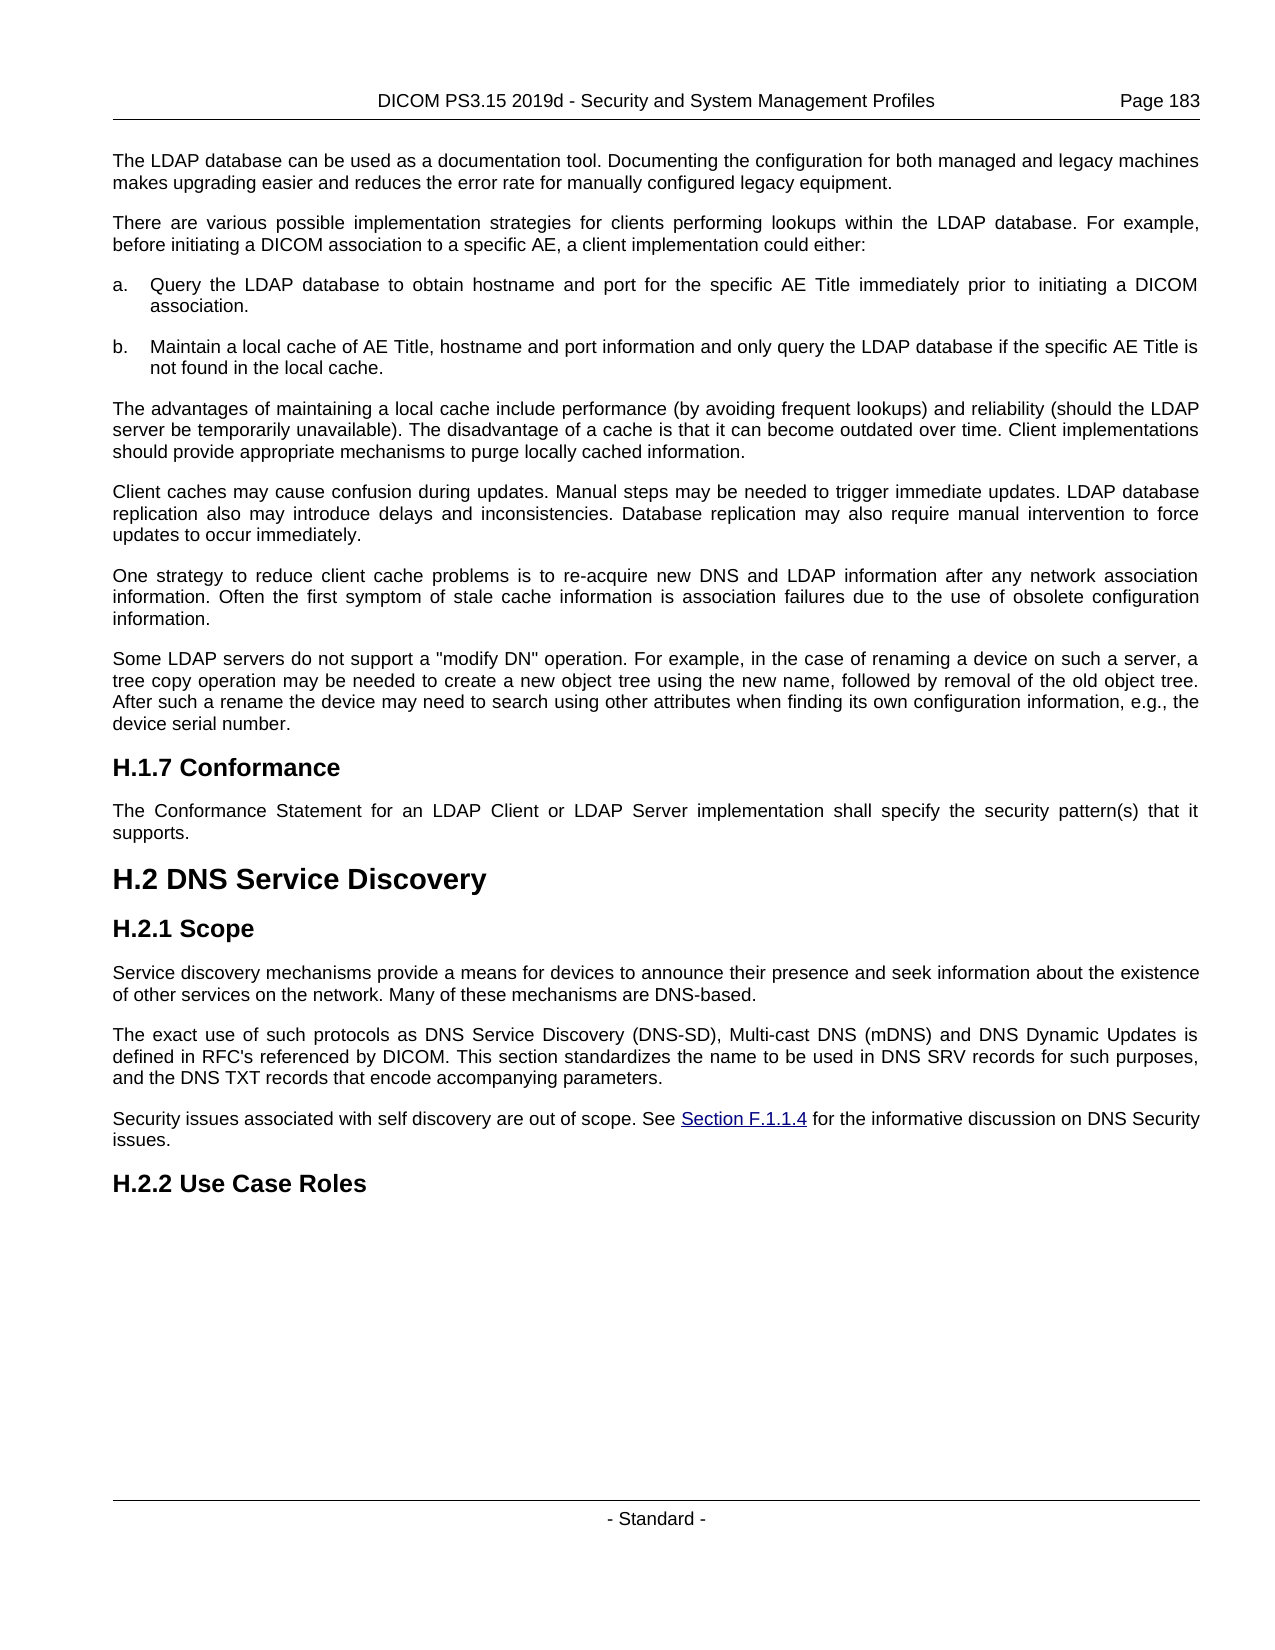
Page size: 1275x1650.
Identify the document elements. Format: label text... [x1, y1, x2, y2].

text The advantages of maintaining a local cache include performance (by avoiding frequent lookups) and reliability (should the LDAP server be temporarily unavailable). The disadvantage of a cache is that it can become outdated over time. Client implementations should provide appropriate mechanisms to purge locally cached information. [112, 397, 1200, 462]
text b. Maintain a local cache of AE Title, hostname and port information and only query the LDAP database if the specific AE Title is not found in the local cache. [112, 336, 1200, 379]
text Security issues associated with self discovery are out of scope. See Section F.1.1.4 for the informative discussion on DNS Security issues. [112, 1107, 1200, 1150]
text H.2.1 Scope [112, 914, 1200, 943]
text H.2.2 Use Case Roles [112, 1169, 1200, 1198]
text Service discovery mechanisms provide a means for devices to announce their presence and seek information about the existence of other services on the network. Many of these mechanisms are DNS-based. [112, 962, 1200, 1005]
text The LDAP database can be used as a documentation tool. Documenting the configuration for both managed and legacy machines makes upgrading easier and reduces the error rate for manually configured legacy equipment. [112, 150, 1200, 193]
text Client caches may cause confusion during updates. Manual steps may be needed to trigger immediate updates. LDAP database replication also may introduce delays and inconsistencies. Database replication may also require manual intervention to force updates to occur immediately. [112, 481, 1200, 546]
text There are various possible implementation strategies for clients performing lookups within the LDAP database. For example, before initiating a DICOM association to a specific AE, a client implementation could either: [112, 212, 1200, 255]
text H.1.7 Conformance [112, 753, 1200, 782]
text The exact use of such protocols as DNS Service Discovery (DNS-SD), Multi-cast DNS (mDNS) and DNS Dynamic Updates is defined in RFC's referenced by DICOM. This section standardizes the name to be used in DNS SRV records for such purposes, and the DNS TXT records that encode accompanying parameters. [112, 1024, 1200, 1088]
text The Conformance Statement for an LDAP Client or LDAP Server implementation shall specify the security pattern(s) that it supports. [112, 800, 1200, 843]
text a. Query the LDAP database to obtain hostname and port for the specific AE Title immediately prior to initiating a DICOM association. [112, 274, 1200, 317]
text H.2 DNS Service Discovery [112, 862, 1200, 896]
text Some LDAP servers do not support a "modify DN" operation. For example, in the case of renaming a device on such a server, a tree copy operation may be needed to create a new object tree using the new name, followed by removal of the old object tree. After such a rename the device may need to search using other attributes when finding its own configuration information, e.g., the device serial number. [112, 648, 1200, 734]
text One strategy to reduce client cache problems is to re-acquire new DNS and LDAP information after any network association information. Often the first symptom of stale cache information is association failures due to the use of obsolete configuration information. [112, 564, 1200, 629]
